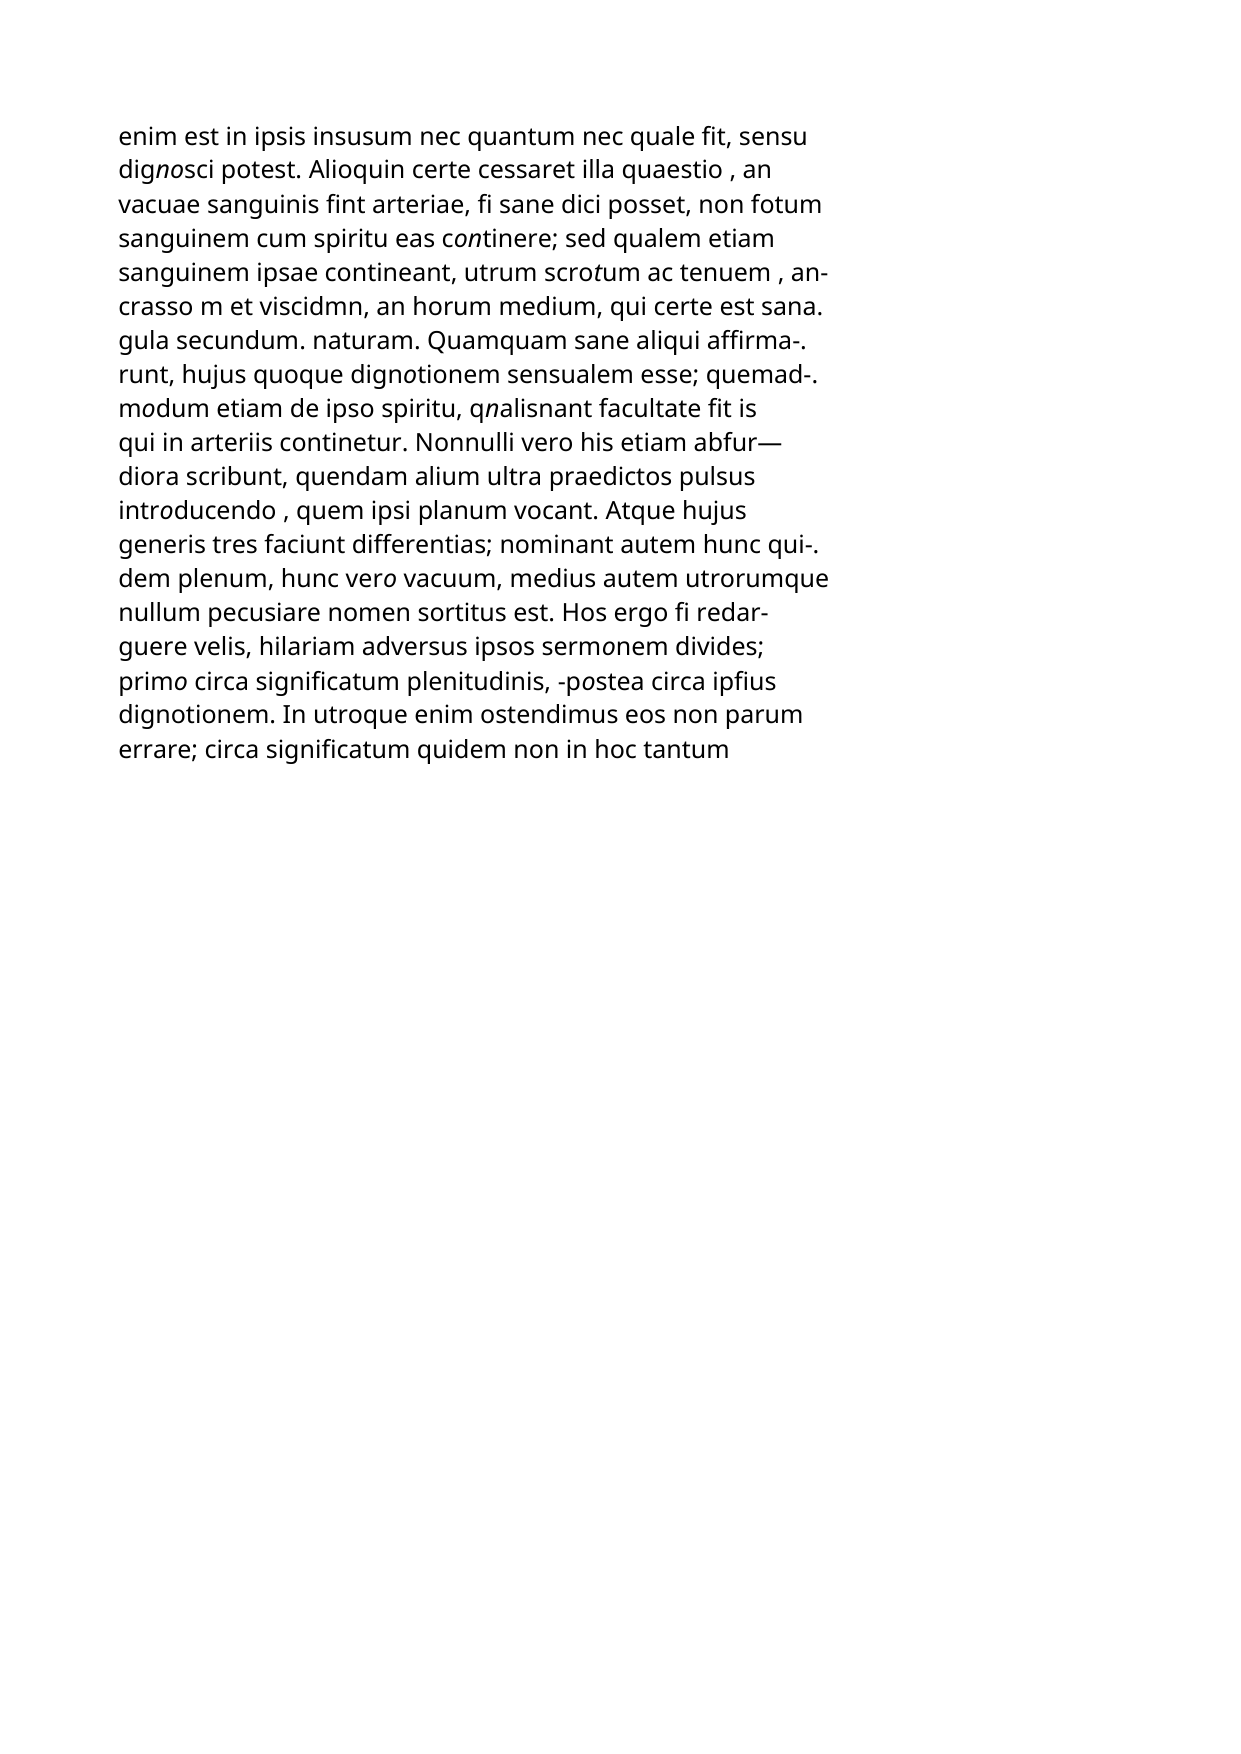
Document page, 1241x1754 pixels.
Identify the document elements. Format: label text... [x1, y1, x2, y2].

text enim est in ipsis insusum nec quantum nec quale fit, sensu dignosci potest. Alioquin certe cessaret illa quaestio , an vacuae sanguinis fint arteriae, fi sane dici posset, non fotum sanguinem cum spiritu eas continere; sed qualem etiam sanguinem ipsae contineant, utrum scrotum ac tenuem , an- crasso m et viscidmn, an horum medium, qui certe est sana. gula secundum. naturam. Quamquam sane aliqui affirma-. runt, hujus quoque dignotionem sensualem esse; quemad-. modum etiam de ipso spiritu, qnalisnant facultate fit is qui in arteriis continetur. Nonnulli vero his etiam abfur— diora scribunt, quendam alium ultra praedictos pulsus introducendo , quem ipsi planum vocant. Atque hujus generis tres faciunt differentias; nominant autem hunc qui-. dem plenum, hunc vero vacuum, medius autem utrorumque nullum pecusiare nomen sortitus est. Hos ergo fi redar- guere velis, hilariam adversus ipsos sermonem divides; primo circa significatum plenitudinis, -postea circa ipfius dignotionem. In utroque enim ostendimus eos non parum errare; circa significatum quidem non in hoc tantum [118, 118, 1122, 765]
